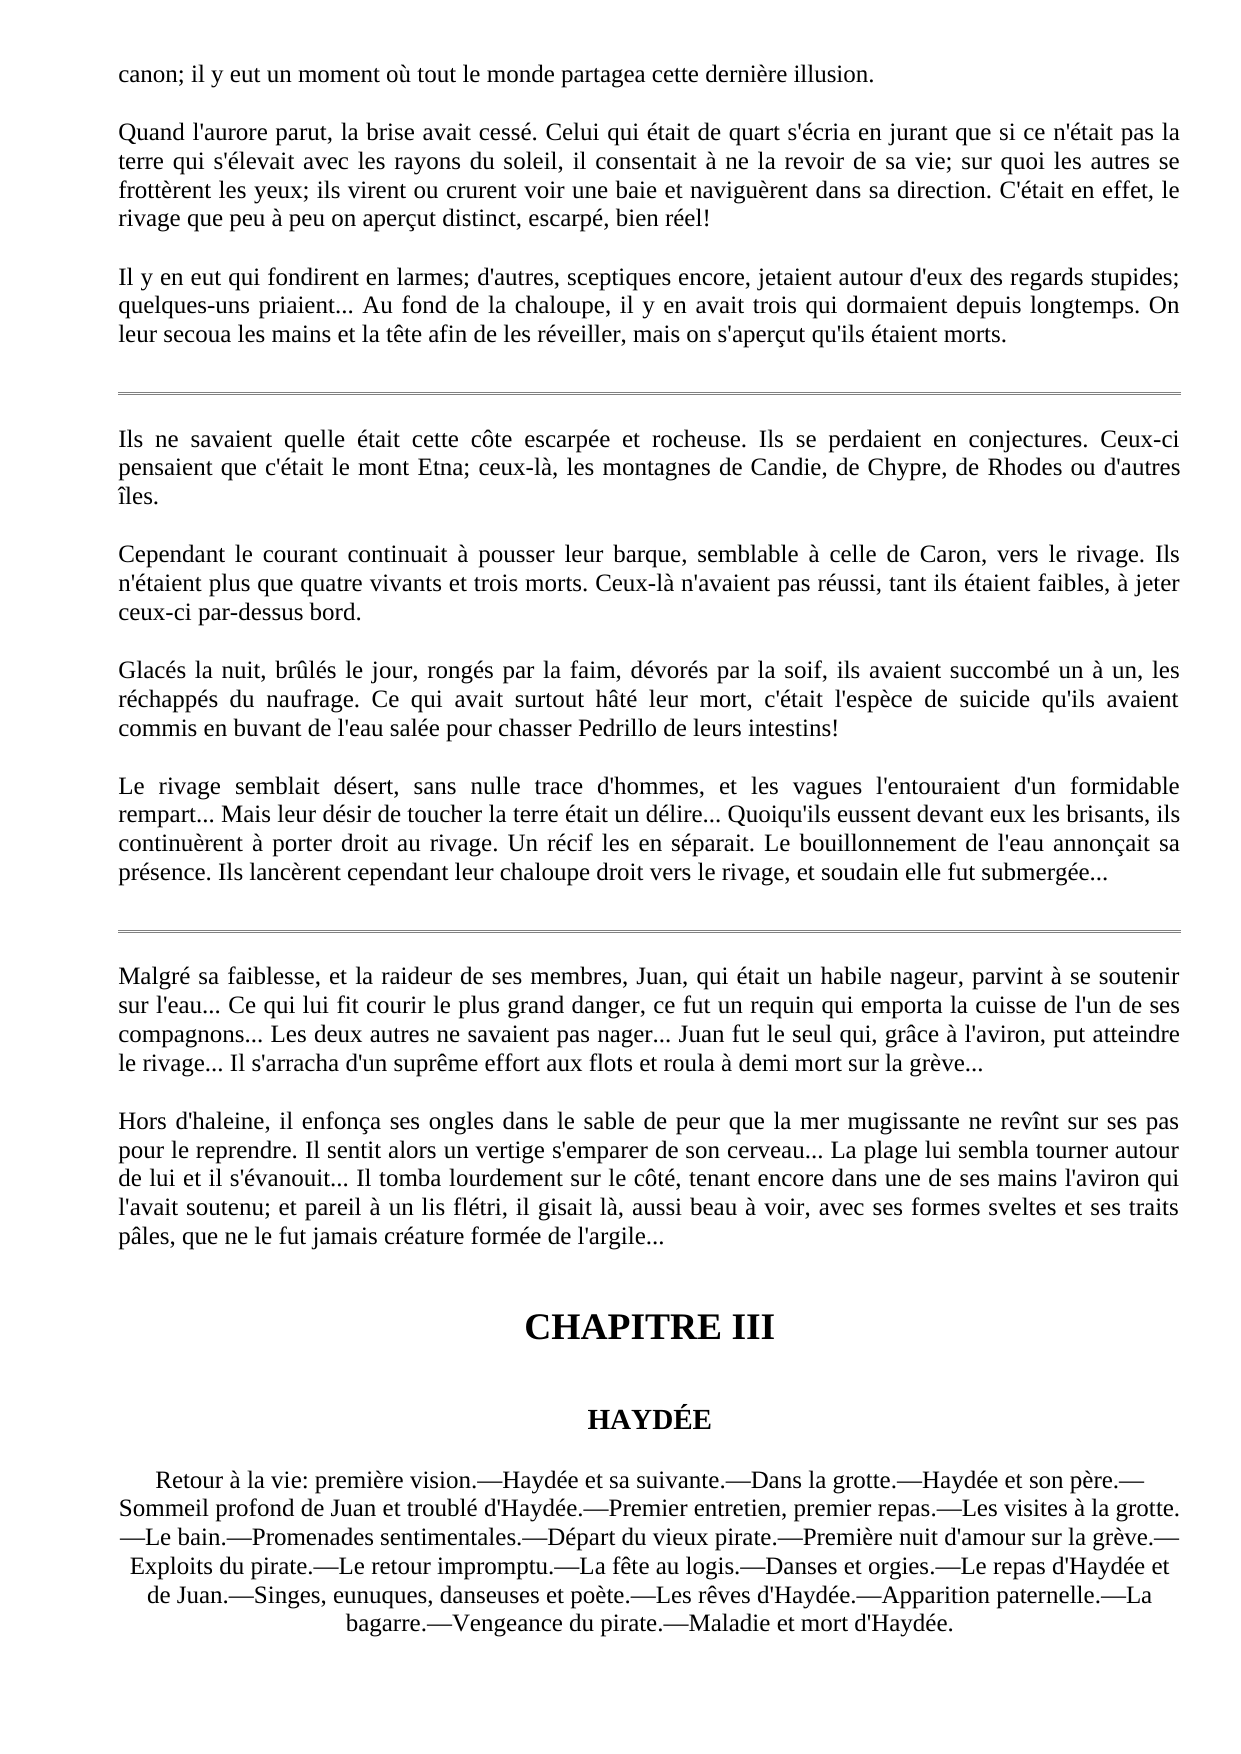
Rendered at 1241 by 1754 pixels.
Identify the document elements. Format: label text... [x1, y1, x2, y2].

text Quand l'aurore parut, la brise avait cessé. Celui qui était de quart s'écria en jurant que si ce n'était pas la terre qui s'élevait avec les rayons du soleil, il consentait à ne la revoir de sa vie; sur quoi les autres se frottèrent les yeux; ils virent ou crurent voir une baie et naviguèrent dans sa direction. C'était en effet, le rivage que peu à peu on aperçut distinct, escarpé, bien réel! [118, 117, 1181, 232]
subtitle CHAPITRE III [118, 1304, 1181, 1347]
text Hors d'haleine, il enfonça ses ongles dans le sable de peur que la mer mugissante ne revînt sur ses pas pour le reprendre. Il sentit alors un vertige s'emparer de son cerveau... La plage lui sembla tourner autour de lui et il s'évanouit... Il tomba lourdement sur le côté, tenant encore dans une de ses mains l'aviron qui l'avait soutenu; et pareil à un lis flétri, il gisait là, aussi beau à voir, avec ses formes sveltes et ses traits pâles, que ne le fut jamais créature formée de l'argile... [118, 1106, 1181, 1250]
text Ils ne savaient quelle était cette côte escarpée et rocheuse. Ils se perdaient en conjectures. Ceux-ci pensaient que c'était le mont Etna; ceux-là, les montagnes de Candie, de Chypre, de Rhodes ou d'autres îles. [118, 424, 1181, 510]
text Glacés la nuit, brûlés le jour, rongés par la faim, dévorés par la soif, ils avaient succombé un à un, les réchappés du naufrage. Ce qui avait surtout hâté leur mort, c'était l'espèce de suicide qu'ils avaient commis en buvant de l'eau salée pour chasser Pedrillo de leurs intestins! [118, 655, 1181, 741]
subtitle HAYDÉE [118, 1402, 1181, 1435]
text canon; il y eut un moment où tout le monde partagea cette dernière illusion. [118, 59, 1181, 88]
text Malgré sa faiblesse, et la raideur de ses membres, Juan, qui était un habile nageur, parvint à se soutenir sur l'eau... Ce qui lui fit courir le plus grand danger, ce fut un requin qui emporta la cuisse de l'un de ses compagnons... Les deux autres ne savaient pas nager... Juan fut le seul qui, grâce à l'aviron, put atteindre le rivage... Il s'arracha d'un suprême effort aux flots et roula à demi mort sur la grève... [118, 961, 1181, 1076]
text Le rivage semblait désert, sans nulle trace d'hommes, et les vagues l'entouraient d'un formidable rempart... Mais leur désir de toucher la terre était un délire... Quoiqu'ils eussent devant eux les brisants, ils continuèrent à porter droit au rivage. Un récif les en séparait. Le bouillonnement de l'eau annonçait sa présence. Ils lancèrent cependant leur chaloupe droit vers le rivage, et soudain elle fut submergée... [118, 771, 1181, 886]
text Retour à la vie: première vision.—Haydée et sa suivante.—Dans la grotte.—Haydée et son père.—Sommeil profond de Juan et troublé d'Haydée.—Premier entretien, premier repas.—Les visites à la grotte.—Le bain.—Promenades sentimentales.—Départ du vieux pirate.—Première nuit d'amour sur la grève.—Exploits du pirate.—Le retour impromptu.—La fête au logis.—Danses et orgies.—Le repas d'Haydée et de Juan.—Singes, eunuques, danseuses et poète.—Les rêves d'Haydée.—Apparition paternelle.—La bagarre.—Vengeance du pirate.—Maladie et mort d'Haydée. [118, 1465, 1181, 1637]
text Il y en eut qui fondirent en larmes; d'autres, sceptiques encore, jetaient autour d'eux des regards stupides; quelques-uns priaient... Au fond de la chaloupe, il y en avait trois qui dormaient depuis longtemps. On leur secoua les mains et la tête afin de les réveiller, mais on s'aperçut qu'ils étaient morts. [118, 262, 1181, 348]
text Cependant le courant continuait à pousser leur barque, semblable à celle de Caron, vers le rivage. Ils n'étaient plus que quatre vivants et trois morts. Ceux-là n'avaient pas réussi, tant ils étaient faibles, à jeter ceux-ci par-dessus bord. [118, 539, 1181, 626]
